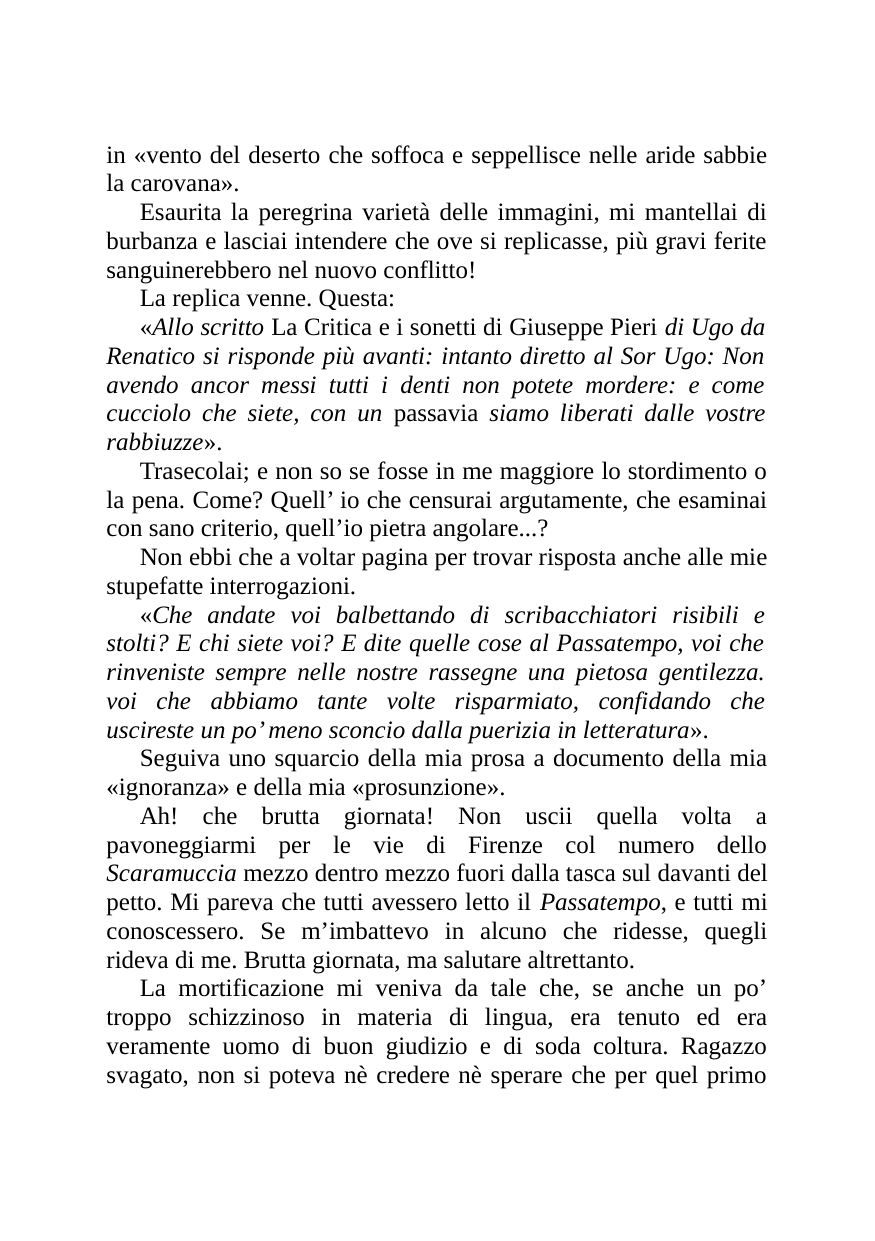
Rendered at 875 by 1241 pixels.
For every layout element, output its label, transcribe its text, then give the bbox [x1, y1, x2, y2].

text Trasecolai; e non so se fosse in me maggiore lo stordimento o la pena. Come? Quell’ io che censurai argutamente, che esaminai con sano criterio, quell’io pietra angolare...? [106, 456, 768, 542]
text Esaurita la peregrina varietà delle immagini, mi mantellai di burbanza e lasciai intendere che ove si replicasse, più gravi ferite sanguinerebbero nel nuovo conflitto! [106, 197, 768, 283]
text La replica venne. Questa: [106, 283, 768, 312]
text La mortificazione mi veniva da tale che, se anche un po’ troppo schizzinoso in materia di lingua, era tenuto ed era veramente uomo di buon giudizio e di soda coltura. Ragazzo svagato, non si poteva nè credere nè sperare che per quel primo [106, 973, 768, 1088]
text «Allo scritto La Critica e i sonetti di Giuseppe Pieri di Ugo da Renatico si risponde più avanti: intanto diretto al Sor Ugo: Non avendo ancor messi tutti i denti non potete mordere: e come cucciolo che siete, con un passavia siamo liberati dalle vostre rabbiuzze». [106, 312, 768, 456]
text Seguiva uno squarcio della mia prosa a documento della mia «ignoranza» e della mia «prosunzione». [106, 743, 768, 801]
text Non ebbi che a voltar pagina per trovar risposta anche alle mie stupefatte interrogazioni. [106, 542, 768, 600]
text Ah! che brutta giornata! Non uscii quella volta a pavoneggiarmi per le vie di Firenze col numero dello Scaramuccia mezzo dentro mezzo fuori dalla tasca sul davanti del petto. Mi pareva che tutti avessero letto il Passatempo, e tutti mi conoscessero. Se m’imbattevo in alcuno che ridesse, quegli rideva di me. Brutta giornata, ma salutare altrettanto. [106, 801, 768, 973]
text «Che andate voi balbettando di scribacchiatori risibili e stolti? E chi siete voi? E dite quelle cose al Passatempo, voi che rinveniste sempre nelle nostre rassegne una pietosa gentilezza. voi che abbiamo tante volte risparmiato, confidando che uscireste un po’ meno sconcio dalla puerizia in letteratura». [106, 600, 768, 743]
text in «vento del deserto che soffoca e seppellisce nelle aride sabbie la carovana». [106, 140, 768, 197]
